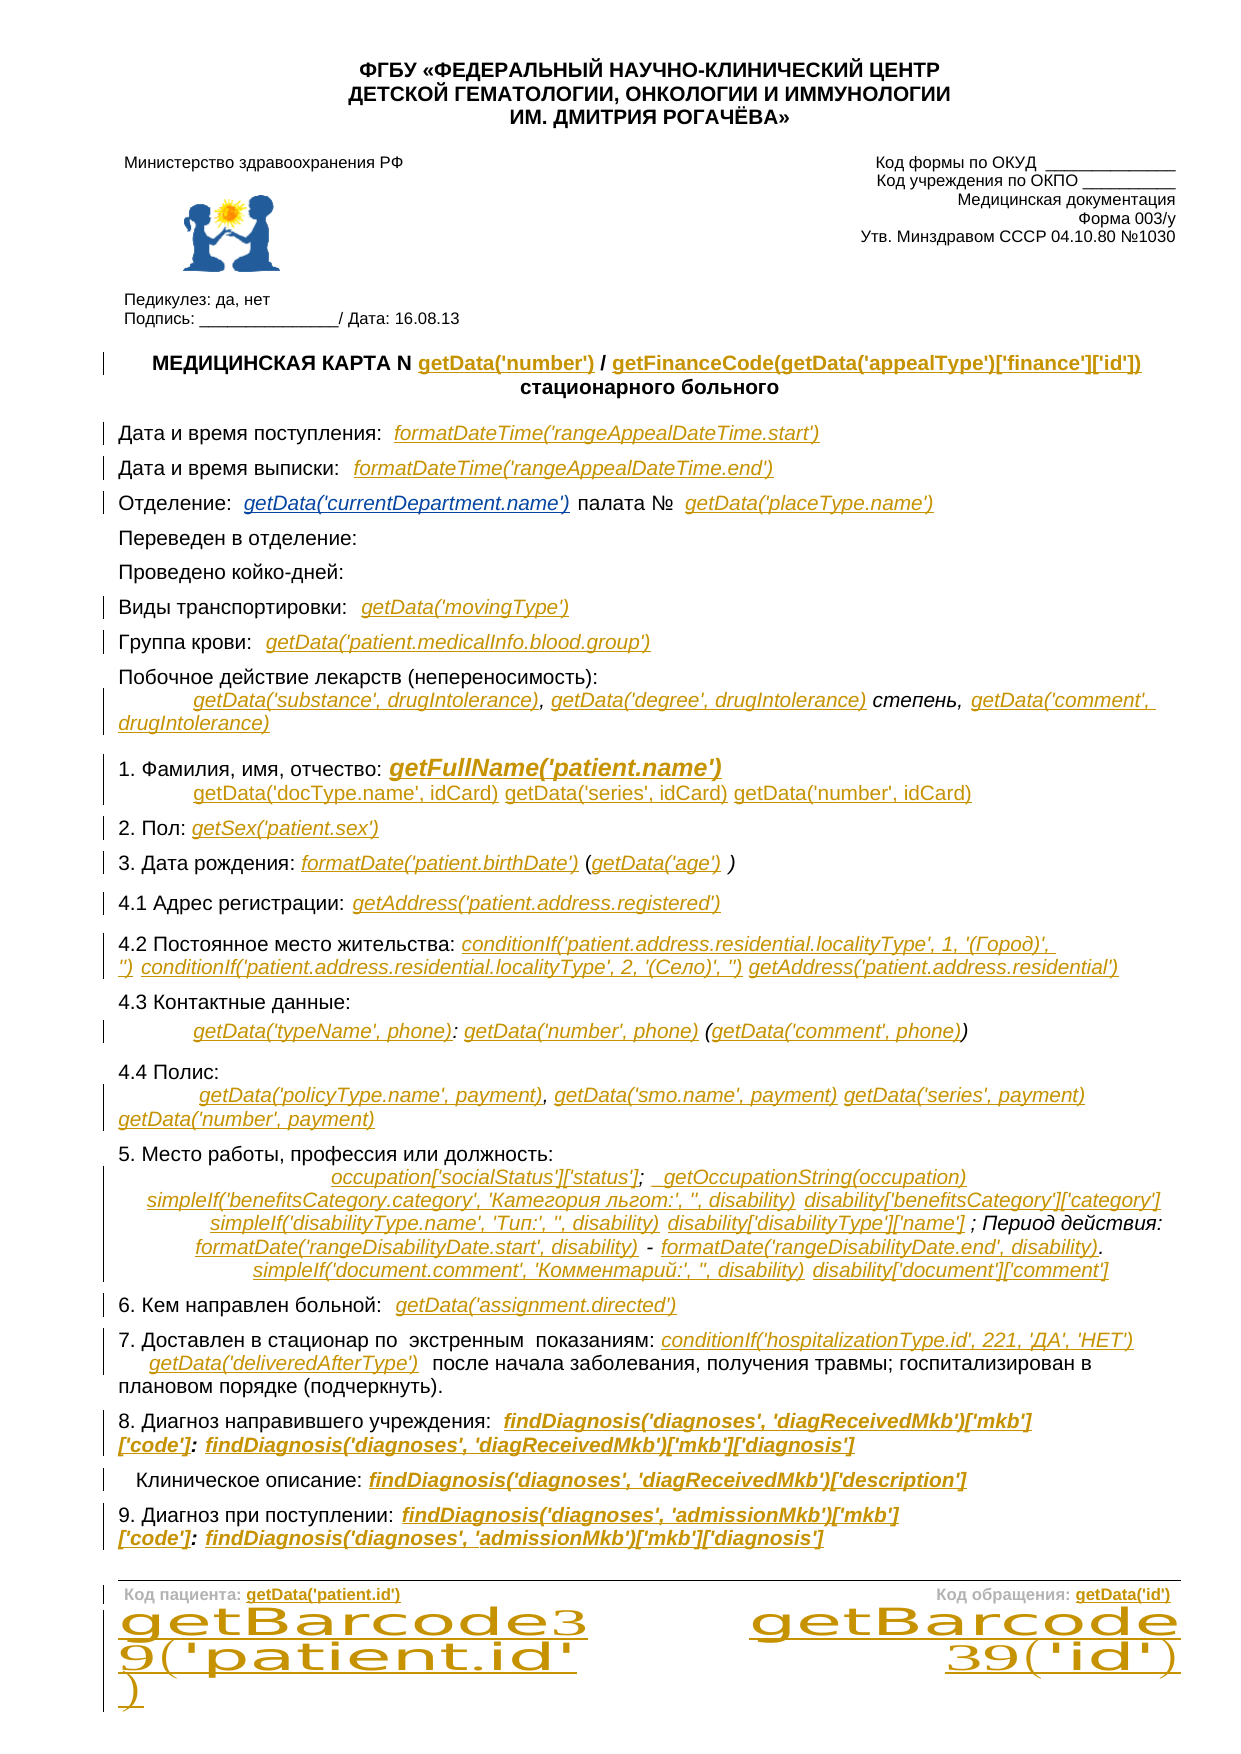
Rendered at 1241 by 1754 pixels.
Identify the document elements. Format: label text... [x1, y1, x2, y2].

text Отделение: getData('currentDepartment.name') палата № getData('placeType.name') [118, 491, 1181, 514]
text МЕДИЦИНСКАЯ КАРТА N getData('number') / getFinanceCode(getData('appealType')['finance']['id']) [118, 352, 1181, 375]
text occupation['socialStatus']['status']; _getOccupationString(occupation) [118, 1166, 1181, 1189]
text simpleIf('benefitsCategory.category', 'Категория льгот:', '', disability) disability['benefitsCategory']['category'] simpleIf('disabilityType.name', 'Тип:', '', disability) disability['disabilityType']['name'] ; Период действия: formatDate('rangeDisabilityDate.start', disability) - formatDate('rangeDisabilityDate.end', disability). simpleIf('document.comment', 'Комментарий:', '', disability) disability['document']['comment'] [118, 1189, 1181, 1282]
text ДЕТСКОЙ ГЕМАТОЛОГИИ, ОНКОЛОГИИ И ИММУНОЛОГИИ ИМ. ДМИТРИЯ РОГАЧЁВА» [118, 82, 1181, 129]
table_cell [650, 285, 1181, 333]
text Переведен в отделение: [118, 526, 1181, 549]
table_header Код формы по ОКУД ______________ Код учреждения по ОКПО __________ Медицинская документация Форма 003/у Утв. Минздравом СССР 04.10.80 №1030 [650, 148, 1181, 284]
text 2. Пол: getSex('patient.sex') [118, 816, 1181, 839]
text Клиническое описание: findDiagnosis('diagnoses', 'diagReceivedMkb')['description'] [118, 1468, 1181, 1491]
text ФГБУ «ФЕДЕРАЛЬНЫЙ НАУЧНО-КЛИНИЧЕСКИЙ ЦЕНТР [118, 59, 1181, 82]
text 4.3 Контактные данные: [118, 991, 1181, 1014]
text Виды транспортировки: getData('movingType') [118, 596, 1181, 619]
text 4.1 Адрес регистрации: getAddress('patient.address.registered') [118, 892, 1181, 915]
text 5. Место работы, профессия или должность: [118, 1142, 1181, 1166]
text 3. Дата рождения: formatDate('patient.birthDate') (getData('age') ) [118, 851, 1181, 874]
text getData('typeName', phone): getData('number', phone) (getData('comment', phone)) [118, 1020, 1181, 1043]
text getData('substance', drugIntolerance), getData('degree', drugIntolerance) степень, getData('comment', drugIntolerance) [118, 688, 1181, 735]
text getData('docType.name', idCard) getData('series', idCard) getData('number', idCard) [118, 781, 1181, 805]
table_cell Педикулез: да, нет Подпись: _______________/ Дата: 16.08.13 [118, 285, 649, 333]
text 4.4 Полис: [118, 1061, 1181, 1084]
text 9. Диагноз при поступлении: findDiagnosis('diagnoses', 'admissionMkb')['mkb']['code']: findDiagnosis('diagnoses', 'admissionMkb')['mkb']['diagnosis'] [118, 1503, 1181, 1549]
text Дата и время выписки: formatDateTime('rangeAppealDateTime.end') [118, 456, 1181, 480]
text getData('policyType.name', payment), getData('smo.name', payment) getData('series', payment) getData('number', payment) [118, 1084, 1181, 1131]
table_header Министерство здравоохранения РФ [118, 148, 649, 284]
text стационарного больного [118, 375, 1181, 398]
text Группа крови: getData('patient.medicalInfo.blood.group') [118, 630, 1181, 654]
text 1. Фамилия, имя, отчество: getFullName('patient.name') [118, 753, 1181, 781]
text 7. Доставлен в стационар по экстренным показаниям: conditionIf('hospitalizationType.id', 221, 'ДА', 'НЕТ') getData('deliveredAfterType') после начала заболевания, получения травмы; госпитализирован в плановом порядке (подчеркнуть). [118, 1328, 1181, 1398]
text Проведено койко-дней: [118, 561, 1181, 584]
text 8. Диагноз направившего учреждения: findDiagnosis('diagnoses', 'diagReceivedMkb')['mkb']['code']: findDiagnosis('diagnoses', 'diagReceivedMkb')['mkb']['diagnosis'] [118, 1410, 1181, 1456]
text 4.2 Постоянное место жительства: conditionIf('patient.address.residential.localityType', 1, '(Город)', '') conditionIf('patient.address.residential.localityType', 2, '(Село)', '') getAddress('patient.address.residential') [118, 933, 1181, 979]
picture [177, 191, 288, 279]
text 6. Кем направлен больной: getData('assignment.directed') [118, 1293, 1181, 1317]
text Побочное действие лекарств (непереносимость): [118, 665, 1181, 688]
text Дата и время поступления: formatDateTime('rangeAppealDateTime.start') [118, 422, 1181, 445]
